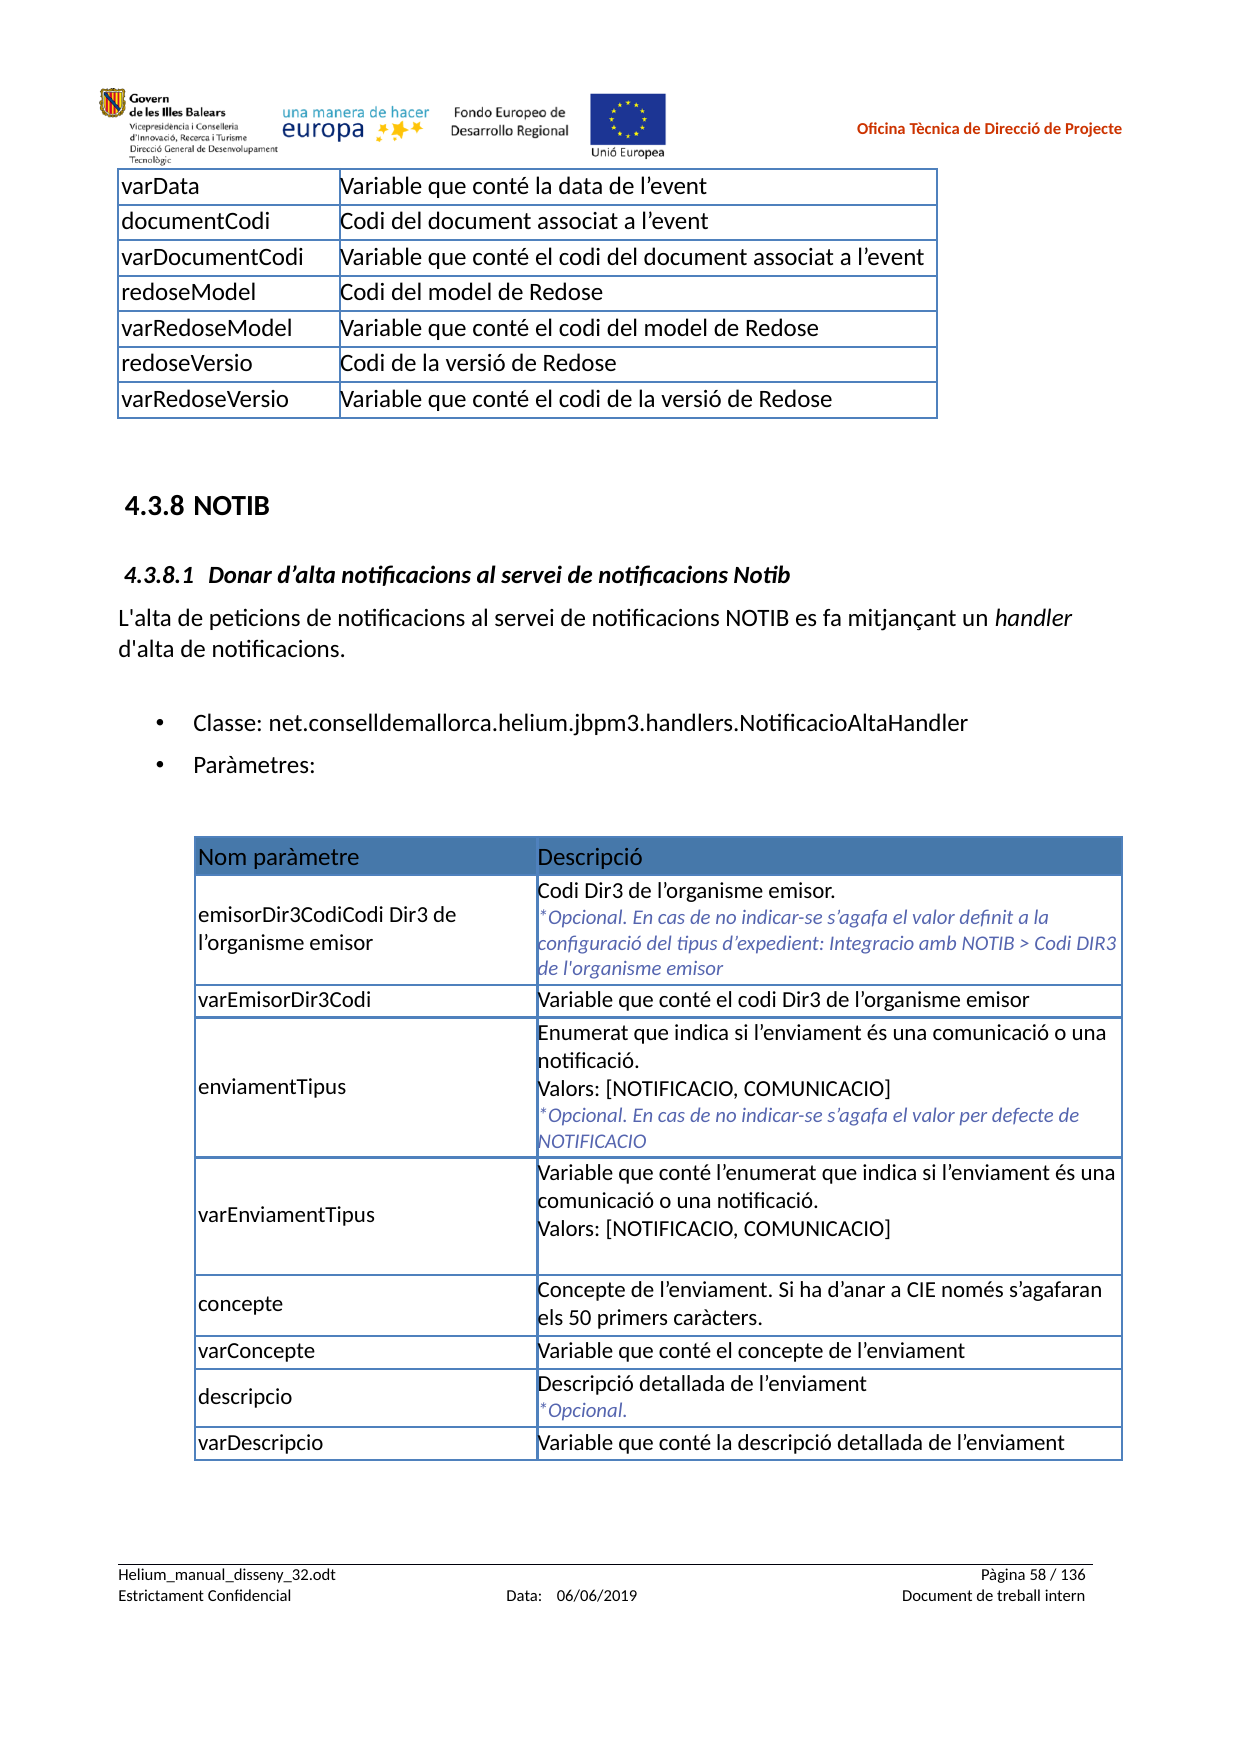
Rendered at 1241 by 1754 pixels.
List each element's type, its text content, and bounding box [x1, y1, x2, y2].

table_cell Variable que conté la data de l’event [341, 170, 936, 203]
table_cell Codi del model de Redose [341, 277, 936, 310]
table_cell varEmisorDir3Codi [196, 986, 536, 1016]
table_cell Variable que conté el codi del document associat a l’event [341, 241, 936, 274]
table_cell concepte [196, 1276, 536, 1334]
picture [99, 87, 668, 166]
table_header Descripció [539, 838, 1121, 874]
list Paràmetres: [156, 750, 1122, 780]
table_cell enviamentTipus [196, 1019, 536, 1156]
list Classe: net.conselldemallorca.helium.jbpm3.handlers.NotificacioAltaHandler [156, 707, 1122, 737]
table_cell varData [119, 170, 339, 203]
table_cell documentCodi [119, 206, 339, 239]
table_cell Codi del document associat a l’event [341, 206, 936, 239]
table_cell Variable que conté el codi del model de Redose [341, 312, 936, 346]
table_cell Concepte de l’enviament. Si ha d’anar a CIE només s’agafaran els 50 primers caràcters. [539, 1276, 1121, 1334]
table_cell varConcepte [196, 1337, 536, 1367]
table_header Nom paràmetre [196, 838, 536, 874]
table_cell Variable que conté el concepte de l’enviament [539, 1337, 1121, 1367]
table_cell descripcio [196, 1370, 536, 1426]
table_cell Variable que conté la descripció detallada de l’enviament [539, 1428, 1121, 1459]
subtitle Donar d’alta notificacions al servei de notificacions Notib [118, 560, 1122, 590]
table_cell varEnviamentTipus [196, 1159, 536, 1273]
table_cell Descripció detallada de l’enviament *Opcional. [539, 1370, 1121, 1426]
table_cell Variable que conté el codi Dir3 de l’organisme emisor [539, 986, 1121, 1016]
table_cell emisorDir3CodiCodi Dir3 de l’organisme emisor [196, 876, 536, 983]
table_cell Codi Dir3 de l’organisme emisor. *Opcional. En cas de no indicar-se s’agafa el valor definit a la configuració del tipus d’expedient: Integracio amb NOTIB > Codi DIR3 de l'organisme emisor [539, 876, 1121, 983]
table_cell Codi de la versió de Redose [341, 348, 936, 381]
table_cell varDescripcio [196, 1428, 536, 1459]
table_cell Enumerat que indica si l’enviament és una comunicació o una notificació. Valors: [NOTIFICACIO, COMUNICACIO] *Opcional. En cas de no indicar-se s’agafa el valor per defecte de NOTIFICACIO [539, 1019, 1121, 1156]
subtitle NOTIB [118, 487, 1122, 522]
text L'alta de peticions de notificacions al servei de notificacions NOTIB es fa mitjançant un handler d'alta de notificacions. [118, 603, 1122, 664]
table_cell varRedoseModel [119, 312, 339, 346]
table_cell varDocumentCodi [119, 241, 339, 274]
table_cell Variable que conté l’enumerat que indica si l’enviament és una comunicació o una notificació. Valors: [NOTIFICACIO, COMUNICACIO] [539, 1159, 1121, 1273]
table_cell Variable que conté el codi de la versió de Redose [341, 383, 936, 417]
table_cell redoseModel [119, 277, 339, 310]
table_cell varRedoseVersio [119, 383, 339, 417]
table_cell redoseVersio [119, 348, 339, 381]
